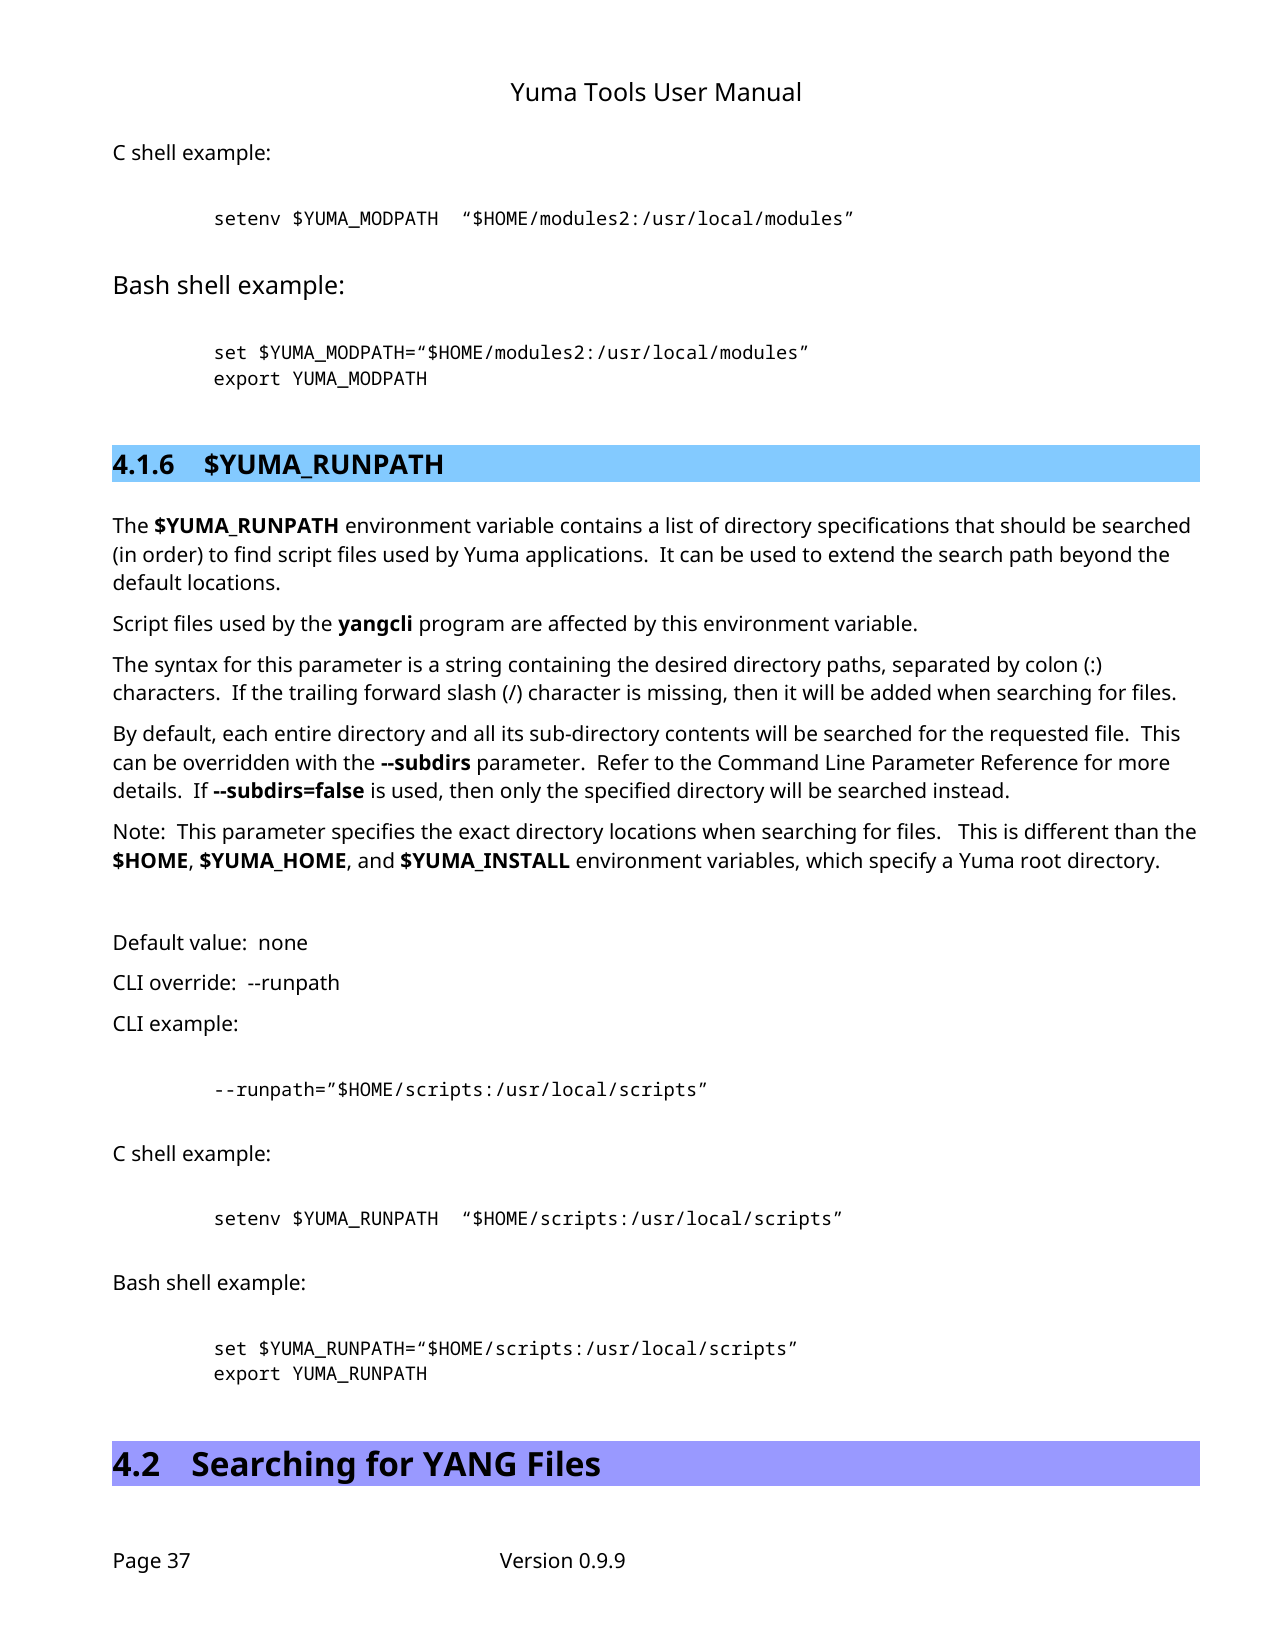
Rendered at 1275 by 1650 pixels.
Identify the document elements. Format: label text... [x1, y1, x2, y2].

text The syntax for this parameter is a string containing the desired directory paths, separated by colon (:) characters. If the trailing forward slash (/) character is missing, then it will be added when searching for files. [112, 650, 1200, 707]
text Bash shell example: [112, 1268, 1200, 1297]
text CLI example: [112, 1009, 1200, 1038]
text --runpath=”$HOME/scripts:/usr/local/scripts” [139, 1050, 1200, 1127]
text set $YUMA_RUNPATH=“$HOME/scripts:/usr/local/scripts” export YUMA_RUNPATH [139, 1309, 1200, 1411]
text set $YUMA_MODPATH=“$HOME/modules2:/usr/local/modules” export YUMA_MODPATH [139, 314, 1200, 416]
text setenv $YUMA_MODPATH “$HOME/modules2:/usr/local/modules” [139, 179, 1200, 256]
text Default value: none [112, 928, 1200, 956]
text setenv $YUMA_RUNPATH “$HOME/scripts:/usr/local/scripts” [139, 1180, 1200, 1256]
text The $YUMA_RUNPATH environment variable contains a list of directory specifications that should be searched (in order) to find script files used by Yuma applications. It can be used to extend the search path beyond the default locations. [112, 511, 1200, 597]
text C shell example: [112, 138, 1200, 167]
text Bash shell example: [112, 268, 1200, 302]
text CLI override: --runpath [112, 968, 1200, 997]
text Script files used by the yangcli program are affected by this environment variable. [112, 609, 1200, 638]
subtitle Searching for YANG Files [112, 1441, 1200, 1486]
text Note: This parameter specifies the exact directory locations when searching for files. This is different than the $HOME, $YUMA_HOME, and $YUMA_INSTALL environment variables, which specify a Yuma root directory. [112, 817, 1200, 874]
text By default, each entire directory and all its sub-directory contents will be searched for the requested file. This can be overridden with the --subdirs parameter. Refer to the Command Line Parameter Reference for more details. If --subdirs=false is used, then only the specified directory will be searched instead. [112, 719, 1200, 805]
text C shell example: [112, 1139, 1200, 1167]
subtitle $YUMA_RUNPATH [112, 445, 1200, 482]
